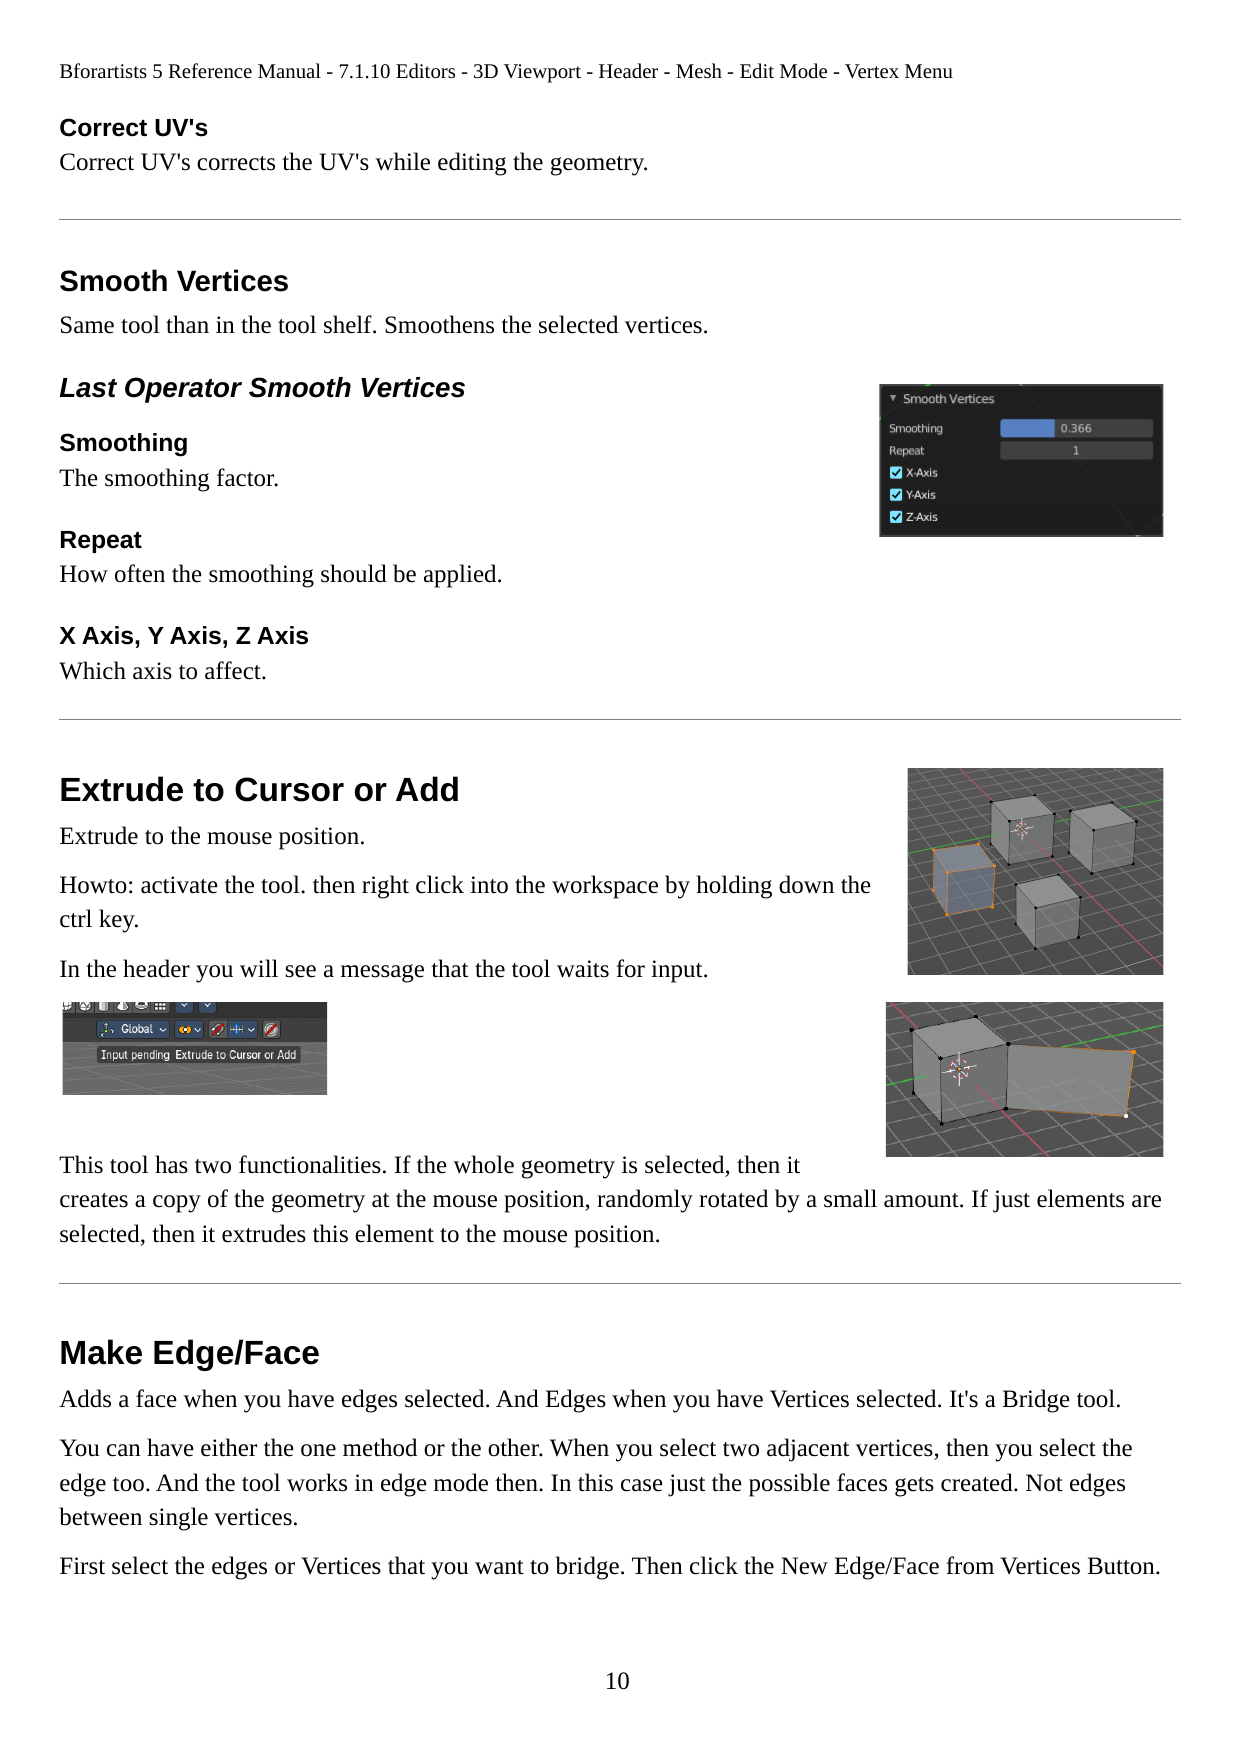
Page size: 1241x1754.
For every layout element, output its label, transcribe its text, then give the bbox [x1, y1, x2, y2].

subtitle Smooth Vertices [59, 264, 1181, 297]
subtitle Correct UV's [59, 113, 1181, 141]
subtitle Last Operator Smooth Vertices [59, 371, 1181, 403]
subtitle X Axis, Y Axis, Z Axis [59, 621, 1181, 649]
picture [879, 384, 1164, 537]
text Extrude to the mouse position. [59, 821, 907, 850]
text Same tool than in the tool shelf. Smoothens the selected vertices. [59, 310, 1181, 339]
picture [885, 1002, 1164, 1157]
subtitle Smoothing [59, 428, 879, 457]
subtitle [1164, 770, 1181, 808]
text You can have either the one method or the other. When you select two adjacent vertices, then you select the edge too. And the tool works in edge mode then. In this case just the possible faces gets created. Not edges between single vertices. [59, 1433, 1181, 1531]
subtitle [1164, 428, 1181, 457]
text First select the edges or Vertices that you want to bridge. Then click the New Edge/Face from Vertices Button. [59, 1551, 1181, 1580]
text Correct UV's corrects the UV's while editing the geometry. [59, 147, 1181, 176]
text Which axis to affect. [59, 656, 1181, 684]
text How often the smoothing should be applied. [59, 559, 1181, 588]
subtitle Extrude to Cursor or Add [59, 770, 907, 808]
subtitle Repeat [59, 525, 1181, 553]
subtitle Make Edge/Face [59, 1333, 1181, 1372]
picture [62, 1002, 328, 1095]
picture [907, 768, 1164, 975]
text [1164, 463, 1181, 492]
text Howto: activate the tool. then right click into the workspace by holding down the ctrl key. [59, 870, 907, 933]
text The smoothing factor. [59, 463, 879, 492]
text Adds a face when you have edges selected. And Edges when you have Vertices selected. It's a Bridge tool. [59, 1384, 1181, 1413]
text This tool has two functionalities. If the whole geometry is selected, then it creates a copy of the geometry at the mouse position, randomly rotated by a small amount. If just elements are selected, then it extrudes this element to the mouse position. [59, 1150, 1181, 1248]
text In the header you will see a message that the tool waits for input. [59, 954, 1181, 982]
